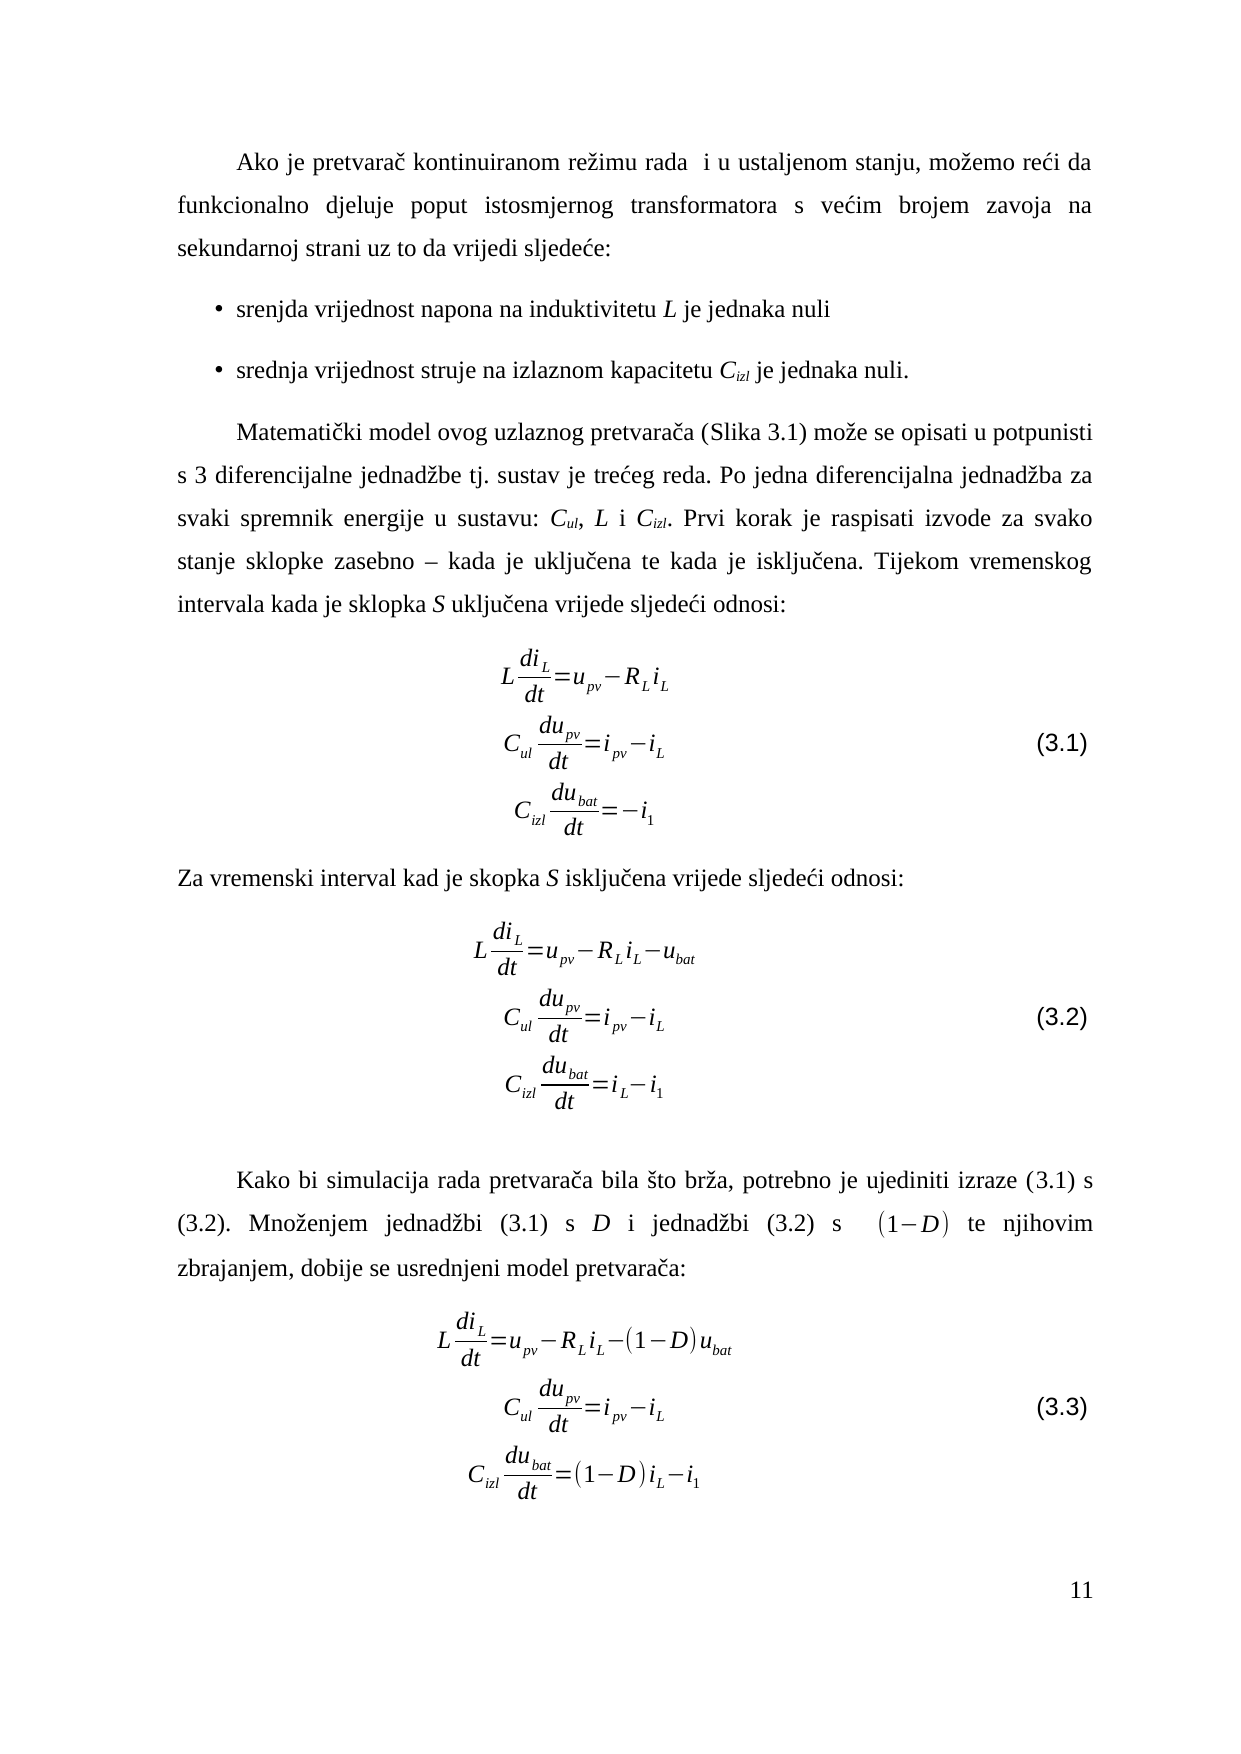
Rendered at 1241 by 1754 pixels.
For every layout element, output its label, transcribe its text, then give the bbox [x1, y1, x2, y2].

table_header (3.2) [991, 912, 1093, 1124]
text Ako je pretvarač kontinuiranom režimu rada i u ustaljenom stanju, možemo reći da funkcionalno djeluje poput istosmjernog transformatora s većim brojem zavoja na sekundarnoj strani uz to da vrijedi sljedeće: [177, 147, 1093, 262]
text Kako bi simulacija rada pretvarača bila što brža, potrebno je ujediniti izraze (3.1) s (3.2). Množenjem jednadžbi (3.1) s D i jednadžbi (3.2) s te njihovim zbrajanjem, dobije se usrednjeni model pretvarača: [177, 1165, 1093, 1282]
table_header [177, 639, 991, 851]
table_header (3.1) [991, 639, 1093, 851]
table_header (3.3) [991, 1302, 1093, 1515]
text Za vremenski interval kad je skopka S isključena vrijede sljedeći odnosi: [177, 863, 1093, 892]
list srednja vrijednost struje na izlaznom kapacitetu Cizl je jednaka nuli. [214, 356, 1093, 384]
table_header [177, 1302, 991, 1515]
table_header [177, 912, 991, 1124]
text Matematički model ovog uzlaznog pretvarača (Slika 3.1) može se opisati u potpunisti s 3 diferencijalne jednadžbe tj. sustav je trećeg reda. Po jedna diferencijalna jednadžba za svaki spremnik energije u sustavu: Cul, L i Cizl. Prvi korak je raspisati izvode za svako stanje sklopke zasebno – kada je uključena te kada je isključena. Tijekom vremenskog intervala kada je sklopka S uključena vrijede sljedeći odnosi: [177, 417, 1093, 618]
list srenjda vrijednost napona na induktivitetu L je jednaka nuli [214, 294, 1093, 323]
